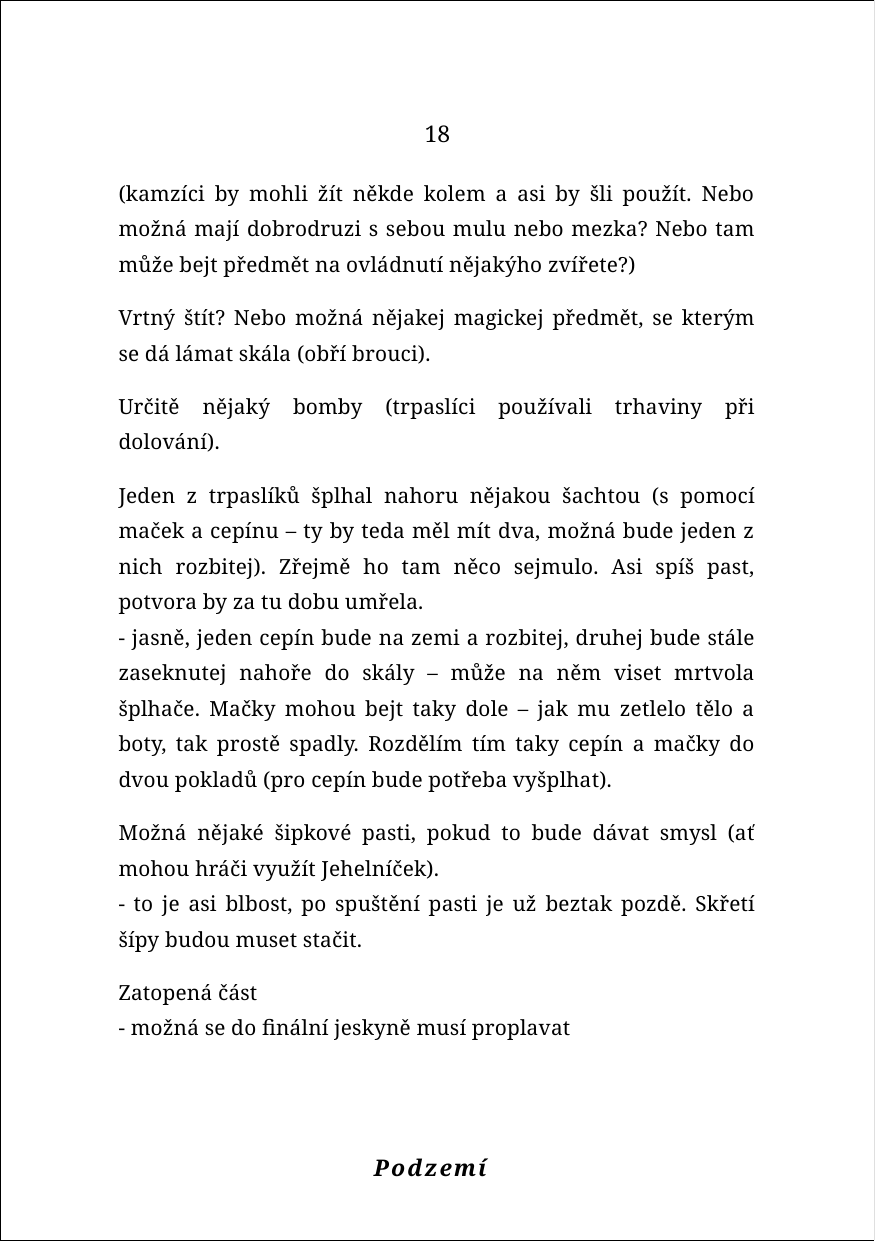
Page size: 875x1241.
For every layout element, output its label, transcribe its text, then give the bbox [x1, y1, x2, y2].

text Jeden z trpaslíků šplhal nahoru nějakou šachtou (s pomocí maček a cepínu – ty by teda měl mít dva, možná bude jeden z nich rozbitej). Zřejmě ho tam něco sejmulo. Asi spíš past, potvora by za tu dobu umřela. - jasně, jeden cepín bude na zemi a rozbitej, druhej bude stále zaseknutej nahoře do skály – může na něm viset mrtvola šplhače. Mačky mohou bejt taky dole – jak mu zetlelo tělo a boty, tak prostě spadly. Rozdělím tím taky cepín a mačky do dvou pokladů (pro cepín bude potřeba vyšplhat). [118, 481, 756, 793]
text (kamzíci by mohli žít někde kolem a asi by šli použít. Nebo možná mají dobrodruzi s sebou mulu nebo mezka? Nebo tam může bejt předmět na ovládnutí nějakýho zvířete?) [118, 179, 756, 278]
text Možná nějaké šipkové pasti, pokud to bude dávat smysl (ať mohou hráči využít Jehelníček). - to je asi blbost, po spuštění pasti je už beztak pozdě. Skřetí šípy budou muset stačit. [118, 818, 756, 953]
text Zatopená část - možná se do finální jeskyně musí proplavat [118, 978, 756, 1042]
text Vrtný štít? Nebo možná nějakej magickej předmět, se kterým se dá lámat skála (obří brouci). [118, 303, 756, 367]
text Určitě nějaký bomby (trpaslíci používali trhaviny při dolování). [118, 392, 756, 456]
